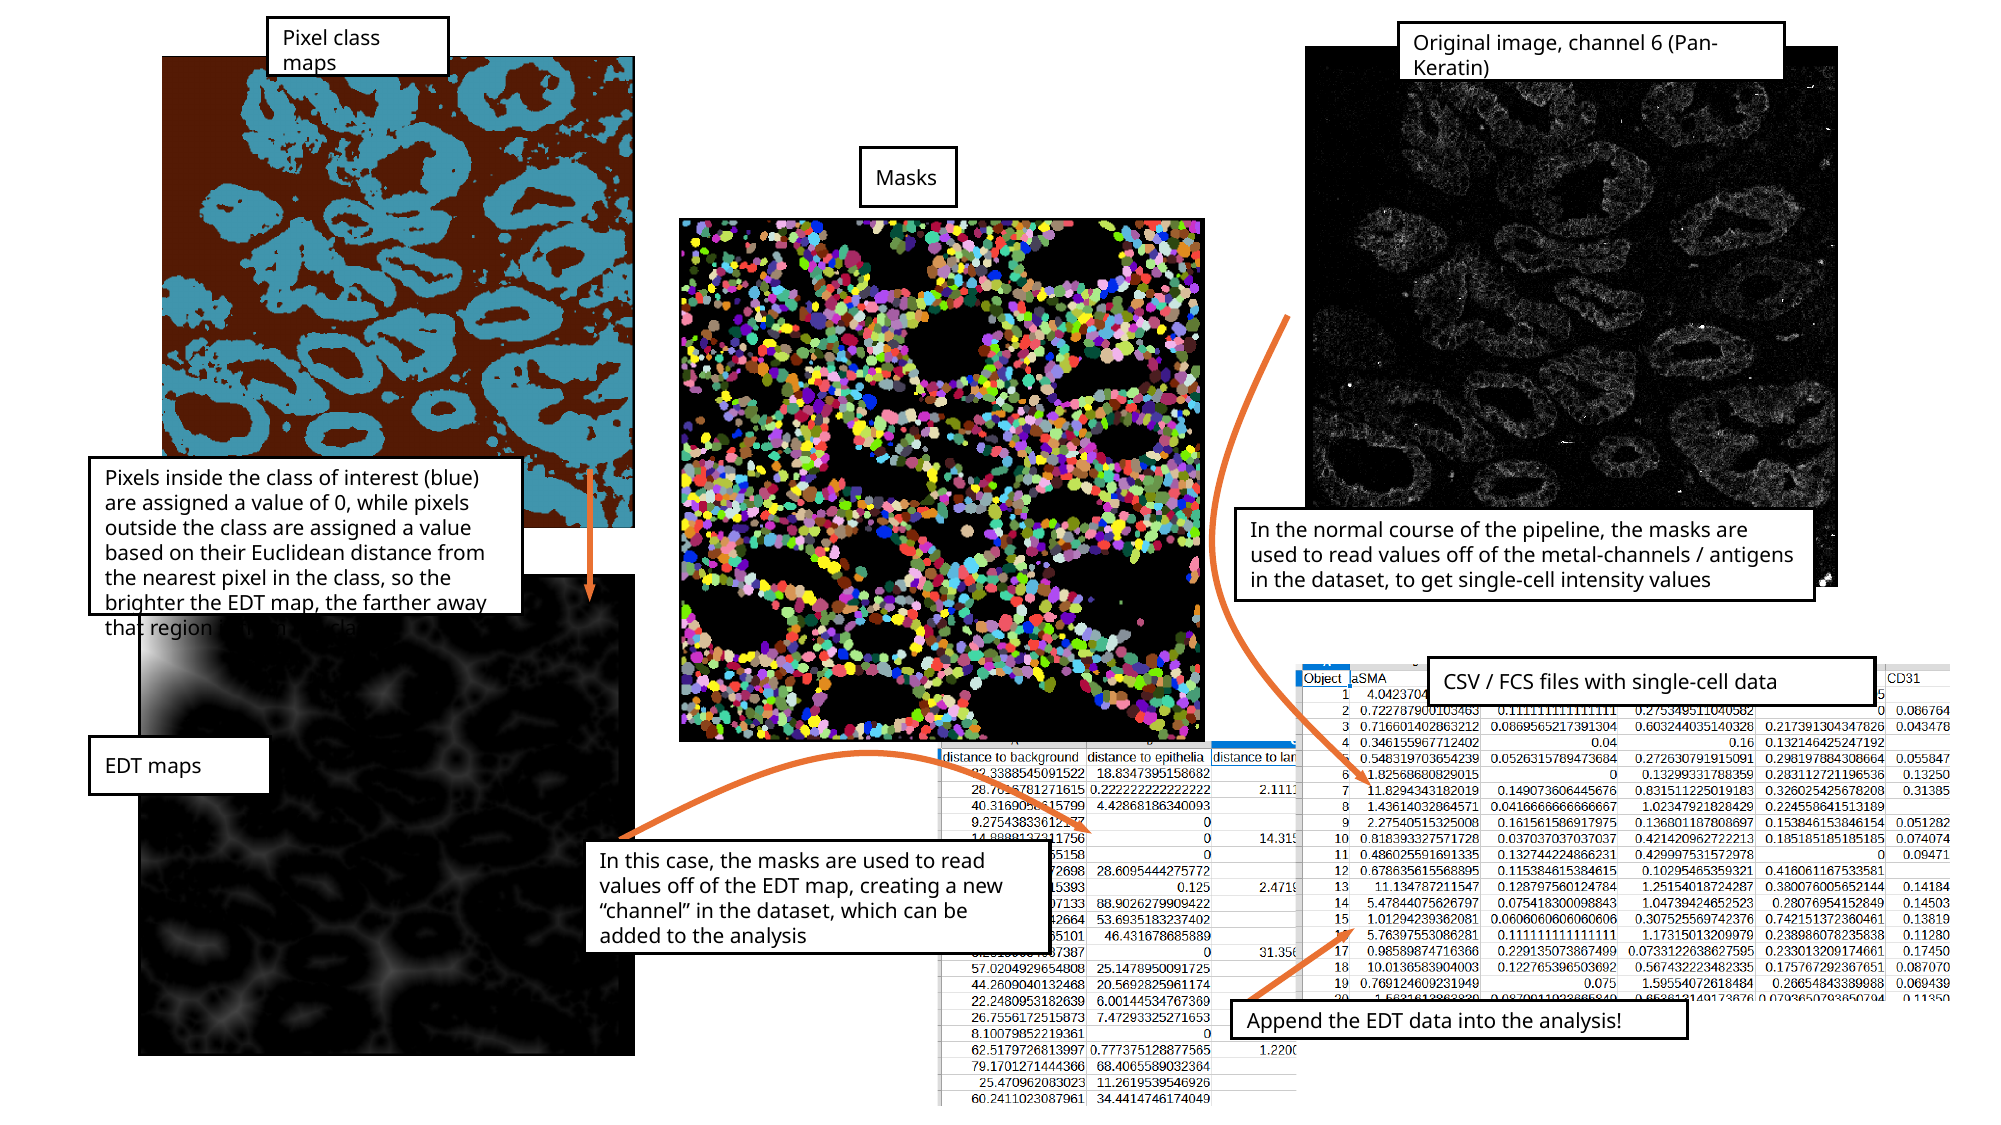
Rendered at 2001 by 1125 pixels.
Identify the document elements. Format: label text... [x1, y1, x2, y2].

picture [162, 56, 635, 528]
text_box Original image, channel 6 (Pan-Keratin) [1398, 22, 1785, 81]
text_box Append the EDT data into the analysis! [1232, 1001, 1688, 1038]
text_box In this case, the masks are used to read values off of the EDT map, creating a new “channel” in the dataset, which can be added to the analysis [585, 840, 1050, 953]
text_box Pixels inside the class of interest (blue) are assigned a value of 0, while pixels outside the class are assigned a value based on their Euclidean distance from the nearest pixel in the class, so the brighter the EDT map, the farther away that region is from the class [90, 458, 522, 614]
text_box EDT maps [90, 736, 271, 795]
text_box Pixel class maps [268, 17, 448, 75]
text_box CSV / FCS files with single-cell data [1428, 657, 1875, 706]
picture [138, 574, 635, 1056]
text_box Masks [861, 148, 957, 206]
picture [679, 218, 1951, 1106]
picture [1305, 46, 1838, 587]
text_box In the normal course of the pipeline, the masks are used to read values off of the metal-channels / antigens in the dataset, to get single-cell intensity values [1235, 509, 1815, 600]
